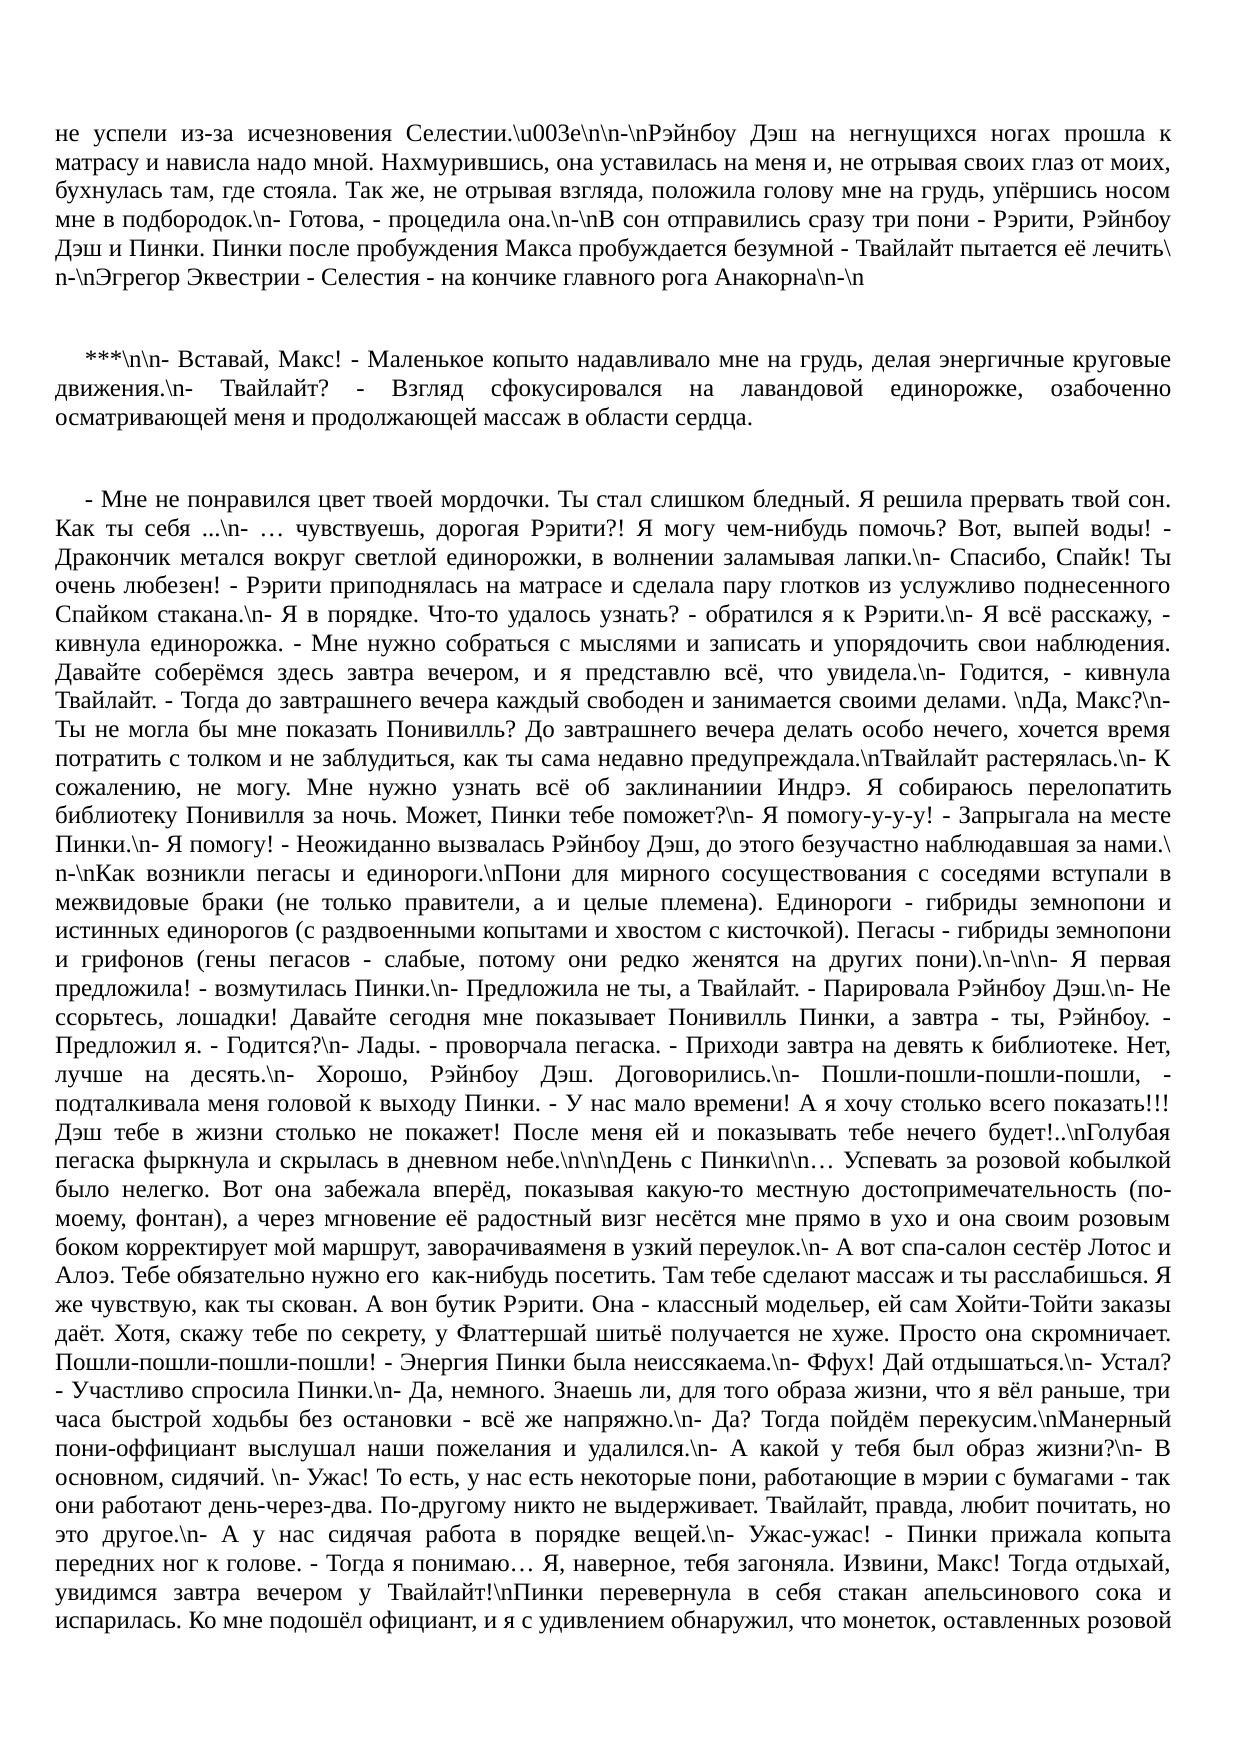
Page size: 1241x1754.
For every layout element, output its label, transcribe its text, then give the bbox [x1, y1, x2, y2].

text - не успели из-за исчезновения Селестии.\u003e\n\n-\nРэйнбоу Дэш на негнущихся ногах прошла к матрасу и нависла надо мной. Нахмурившись, она уставилась на меня и, не отрывая своих глаз от моих, бухнулась там, где стояла. Так же, не отрывая взгляда, положила голову мне на грудь, упёршись носом мне в подбородок.\n- Готова, - процедила она.\n-\nВ сон отправились сразу три пони - Рэрити, Рэйнбоу Дэш и Пинки. Пинки после пробуждения Макса пробуждается безумной - Твайлайт пытается её лечить\n-\nЭгрегор Эквестрии - Селестия - на кончике главного рога Анакорна\n-\n [55, 118, 1172, 291]
text - Мне не понравился цвет твоей мордочки. Ты стал слишком бледный. Я решила прервать твой сон. Как ты себя ...\n- … чувствуешь, дорогая Рэрити?! Я могу чем-нибудь помочь? Вот, выпей воды! - Дракончик метался вокруг светлой единорожки, в волнении заламывая лапки.\n- Спасибо, Спайк! Ты очень любезен! - Рэрити приподнялась на матрасе и сделала пару глотков из услужливо поднесенного Спайком стакана.\n- Я в порядке. Что-то удалось узнать? - обратился я к Рэрити.\n- Я всё расскажу, - кивнула единорожка. - Мне нужно собраться с мыслями и записать и упорядочить свои наблюдения. Давайте соберёмся здесь завтра вечером, и я представлю всё, что увидела.\n- Годится, - кивнула Твайлайт. - Тогда до завтрашнего вечера каждый свободен и занимается своими делами. \nДа, Макс?\n- Ты не могла бы мне показать Понивилль? До завтрашнего вечера делать особо нечего, хочется время потратить с толком и не заблудиться, как ты сама недавно предупреждала.\nТвайлайт растерялась.\n- К сожалению, не могу. Мне нужно узнать всё об заклинаниии Индрэ. Я собираюсь перелопатить библиотеку Понивилля за ночь. Может, Пинки тебе поможет?\n- Я помогу-у-у-у! - Запрыгала на месте Пинки.\n- Я помогу! - Неожиданно вызвалась Рэйнбоу Дэш, до этого безучастно наблюдавшая за нами.\n-\nКак возникли пегасы и единороги.\nПони для мирного сосуществования с соседями вступали в межвидовые браки (не только правители, а и целые племена). Единороги - гибриды земнопони и истинных единорогов (с раздвоенными копытами и хвостом с кисточкой). Пегасы - гибриды земнопони и грифонов (гены пегасов - слабые, потому они редко женятся на других пони).\n-\n\n- Я первая предложила! - возмутилась Пинки.\n- Предложила не ты, а Твайлайт. - Парировала Рэйнбоу Дэш.\n- Не ссорьтесь, лошадки! Давайте сегодня мне показывает Понивилль Пинки, а завтра - ты, Рэйнбоу. - Предложил я. - Годится?\n- Лады. - проворчала пегаска. - Приходи завтра на девять к библиотеке. Нет, лучше на десять.\n- Хорошо, Рэйнбоу Дэш. Договорились.\n- Пошли-пошли-пошли-пошли, - подталкивала меня головой к выходу Пинки. - У нас мало времени! А я хочу столько всего показать!!! Дэш тебе в жизни столько не покажет! После меня ей и показывать тебе нечего будет!..\nГолубая пегаска фыркнула и скрылась в дневном небе.\n\n\nДень с Пинки\n\n… Успевать за розовой кобылкой было нелегко. Вот она забежала вперёд, показывая какую-то местную достопримечательность (по-моему, фонтан), а через мгновение её радостный визг несётся мне прямо в ухо и она своим розовым боком корректирует мой маршрут, заворачиваяменя в узкий переулок.\n- А вот спа-салон сестёр Лотос и Алоэ. Тебе обязательно нужно его как-нибудь посетить. Там тебе сделают массаж и ты расслабишься. Я же чувствую, как ты скован. А вон бутик Рэрити. Она - классный модельер, ей сам Хойти-Тойти заказы даёт. Хотя, скажу тебе по секрету, у Флаттершай шитьё получается не хуже. Просто она скромничает. Пошли-пошли-пошли-пошли! - Энергия Пинки была неиссякаема.\n- Ффух! Дай отдышаться.\n- Устал? - Участливо спросила Пинки.\n- Да, немного. Знаешь ли, для того образа жизни, что я вёл раньше, три часа быстрой ходьбы без остановки - всё же напряжно.\n- Да? Тогда пойдём перекусим.\nМанерный пони-оффициант выслушал наши пожелания и удалился.\n- А какой у тебя был образ жизни?\n- В основном, сидячий. \n- Ужас! То есть, у нас есть некоторые пони, работающие в мэрии с бумагами - так они работают день-через-два. По-другому никто не выдерживает. Твайлайт, правда, любит почитать, но это другое.\n- А у нас сидячая работа в порядке вещей.\n- Ужас-ужас! - Пинки прижала копыта передних ног к голове. - Тогда я понимаю… Я, наверное, тебя загоняла. Извини, Макс! Тогда отдыхай, увидимся завтра вечером у Твайлайт!\nПинки перевернула в себя стакан апельсинового сока и испарилась. Ко мне подошёл официант, и я с удивлением обнаружил, что монеток, оставленных розовой [55, 484, 1172, 1634]
text ***\n\n- Вставай, Макс! - Маленькое копыто надавливало мне на грудь, делая энергичные круговые движения.\n- Твайлайт? - Взгляд сфокусировался на лавандовой единорожке, озабоченно осматривающей меня и продолжающей массаж в области сердца. [55, 344, 1172, 431]
